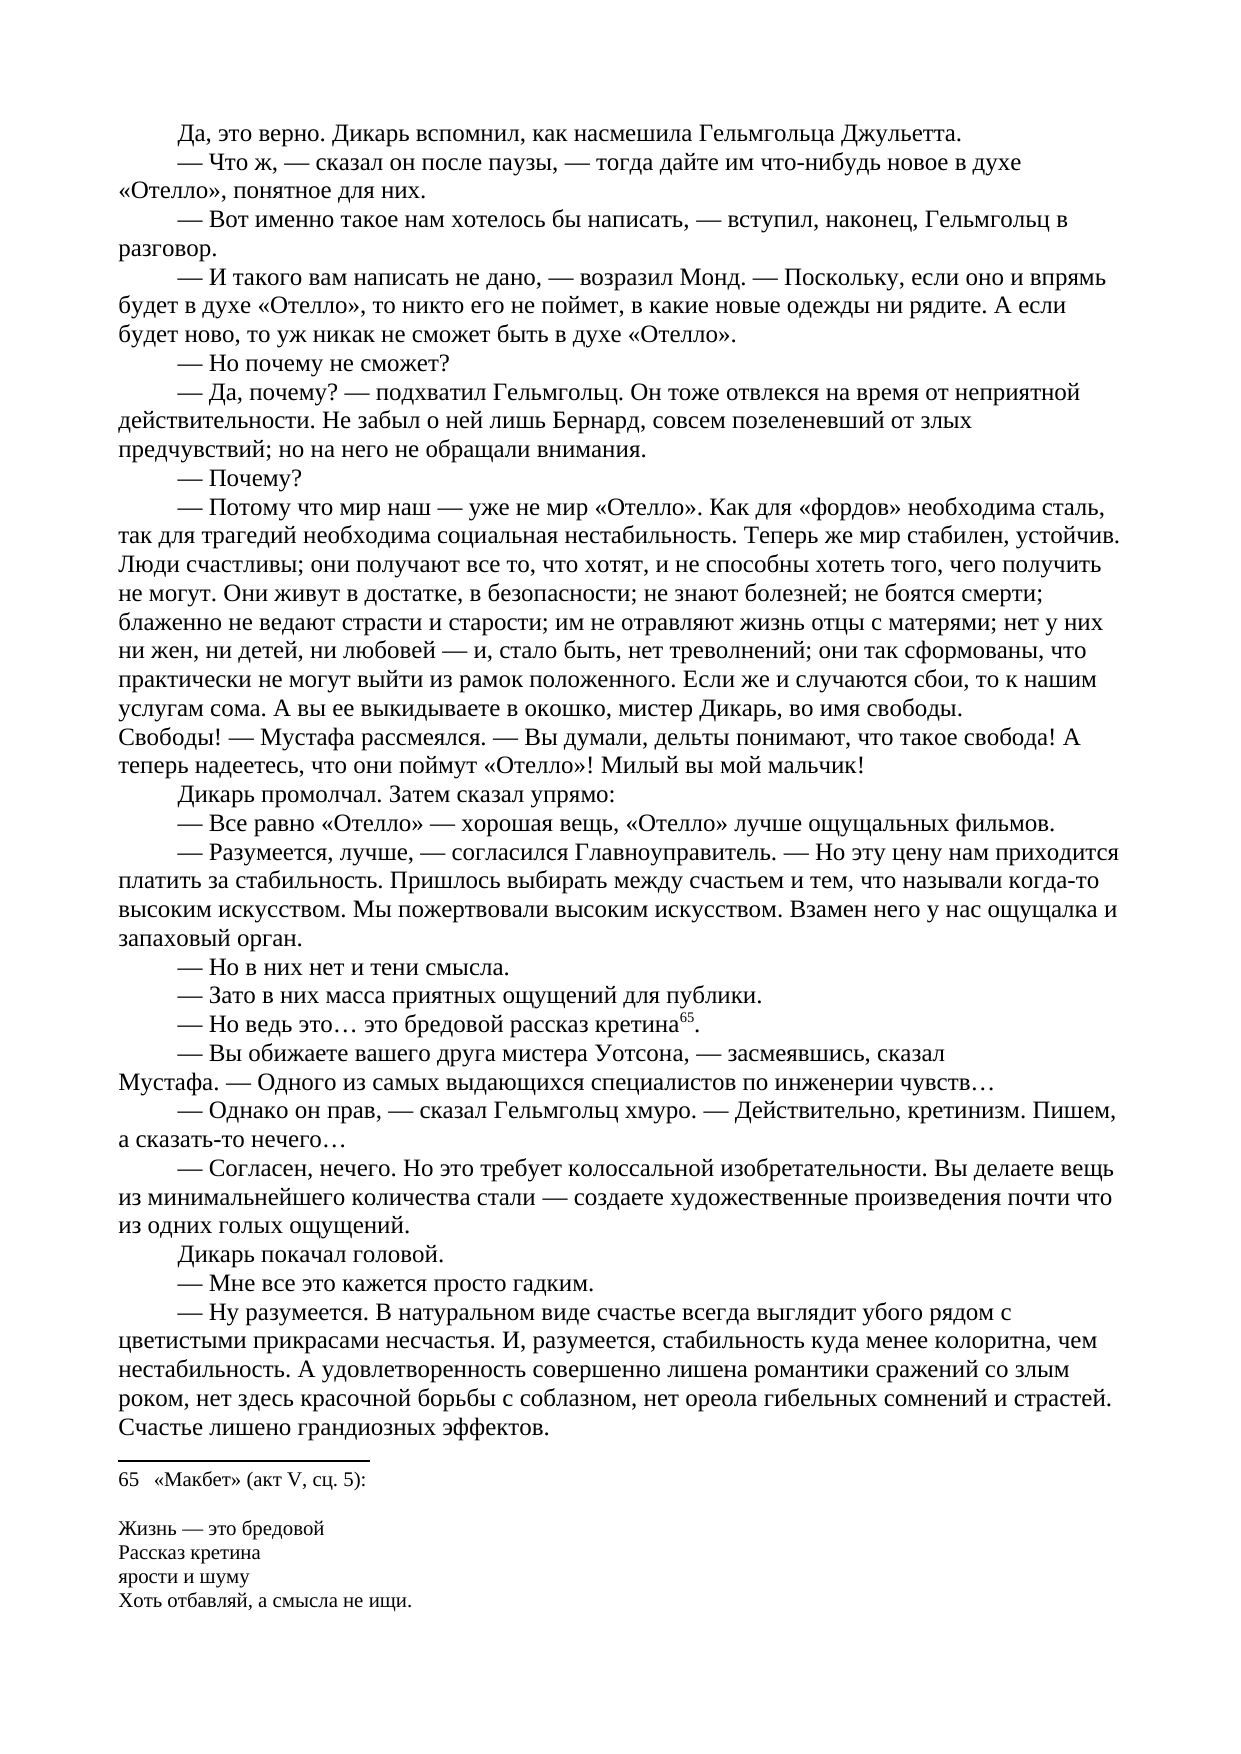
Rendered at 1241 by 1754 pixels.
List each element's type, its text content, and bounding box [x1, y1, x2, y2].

text Да, это верно. Дикарь вспомнил, как насмешила Гельмгольца Джульетта. [118, 118, 1122, 147]
text Дикарь покачал головой. [118, 1239, 1122, 1268]
text ярости и шуму [118, 1564, 1122, 1588]
text — Вот именно такое нам хотелось бы написать, — вступил, наконец, Гельмгольц в разговор. [118, 204, 1122, 262]
text — Да, почему? — подхватил Гельмгольц. Он тоже отвлекся на время от неприятной действительности. Не забыл о ней лишь Бернард, совсем позеленевший от злых предчувствий; но на него не обращали внимания. [118, 377, 1122, 463]
text — Разумеется, лучше, — согласился Главноуправитель. — Но эту цену нам приходится платить за стабильность. Пришлось выбирать между счастьем и тем, что называли когда-то высоким искусством. Мы пожертвовали высоким искусством. Взамен него у нас ощущалка и запаховый орган. [118, 837, 1122, 952]
text Дикарь промолчал. Затем сказал упрямо: [118, 779, 1122, 808]
text — Вы обижаете вашего друга мистера Уотсона, — засмеявшись, сказал Мустафа. — Одного из самых выдающихся специалистов по инженерии чувств… [118, 1038, 1122, 1096]
text — Но в них нет и тени смысла. [118, 952, 1122, 981]
text — Зато в них масса приятных ощущений для публики. [118, 981, 1122, 1009]
text — Согласен, нечего. Но это требует колоссальной изобретательности. Вы делаете вещь из минимальнейшего количества стали — создаете художественные произведения почти что из одних голых ощущений. [118, 1153, 1122, 1239]
text — Однако он прав, — сказал Гельмгольц хмуро. — Действительно, кретинизм. Пишем, а сказать-то нечего… [118, 1096, 1122, 1153]
text — Мне все это кажется просто гадким. [118, 1268, 1122, 1297]
text — Потому что мир наш — уже не мир «Отелло». Как для «фордов» необходима сталь, так для трагедий необходима социальная нестабильность. Теперь же мир стабилен, устойчив. Люди счастливы; они получают все то, что хотят, и не способны хотеть того, чего получить не могут. Они живут в достатке, в безопасности; не знают болезней; не боятся смерти; блаженно не ведают страсти и старости; им не отравляют жизнь отцы с матерями; нет у них ни жен, ни детей, ни любовей — и, стало быть, нет треволнений; они так сформованы, что практически не могут выйти из рамок положенного. Если же и случаются сбои, то к нашим услугам сома. А вы ее выкидываете в окошко, мистер Дикарь, во имя свободы. Свободы! — Мустафа рассмеялся. — Вы думали, дельты понимают, что такое свобода! А теперь надеетесь, что они поймут «Отелло»! Милый вы мой мальчик! [118, 492, 1122, 779]
text — И такого вам написать не дано, — возразил Монд. — Поскольку, если оно и впрямь будет в духе «Отелло», то никто его не поймет, в какие новые одежды ни рядите. А если будет ново, то уж никак не сможет быть в духе «Отелло». [118, 262, 1122, 348]
text «Макбет» (акт V, сц. 5): [118, 1467, 1122, 1491]
text Хоть отбавляй, а смысла не ищи. [118, 1588, 1122, 1612]
text — Что ж, — сказал он после паузы, — тогда дайте им что-нибудь новое в духе «Отелло», понятное для них. [118, 147, 1122, 204]
text Рассказ кретина [118, 1539, 1122, 1564]
text — Но ведь это… это бредовой рассказ кретина. [118, 1009, 1122, 1038]
text — Но почему не сможет? [118, 348, 1122, 377]
text — Почему? [118, 463, 1122, 492]
text — Все равно «Отелло» — хорошая вещь, «Отелло» лучше ощущальных фильмов. [118, 808, 1122, 837]
text Жизнь — это бредовой [118, 1516, 1122, 1539]
text — Ну разумеется. В натуральном виде счастье всегда выглядит убого рядом с цветистыми прикрасами несчастья. И, разумеется, стабильность куда менее колоритна, чем нестабильность. А удовлетворенность совершенно лишена романтики сражений со злым роком, нет здесь красочной борьбы с соблазном, нет ореола гибельных сомнений и страстей. Счастье лишено грандиозных эффектов. [118, 1297, 1122, 1441]
